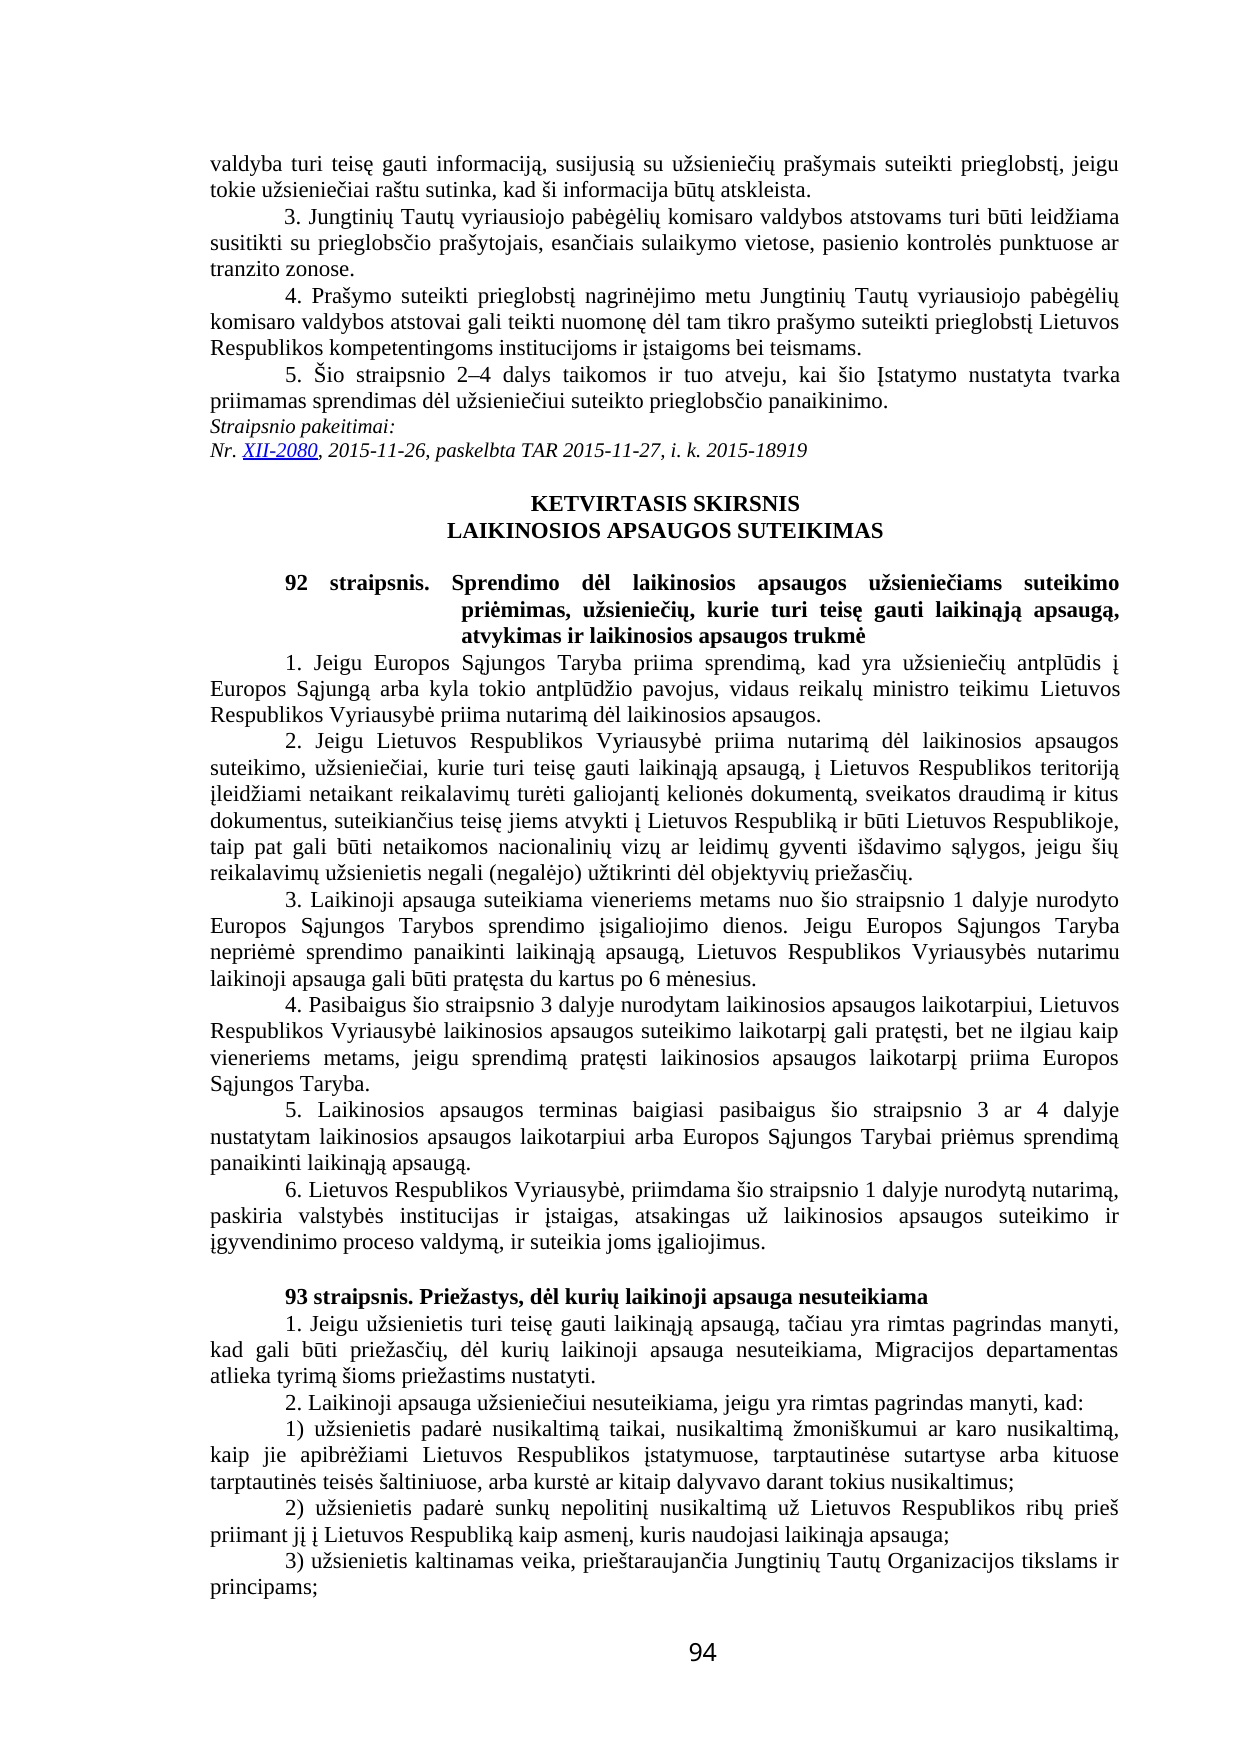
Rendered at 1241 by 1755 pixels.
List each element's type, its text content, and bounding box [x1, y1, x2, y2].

text 3. Laikinoji apsauga suteikiama vieneriems metams nuo šio straipsnio 1 dalyje nurodyto Europos Sąjungos Tarybos sprendimo įsigaliojimo dienos. Jeigu Europos Sąjungos Taryba nepriėmė sprendimo panaikinti laikinąją apsaugą, Lietuvos Respublikos Vyriausybės nutarimu laikinoji apsauga gali būti pratęsta du kartus po 6 mėnesius. [210, 886, 1120, 991]
text 93 straipsnis. Priežastys, dėl kurių laikinoji apsauga nesuteikiama [210, 1283, 1120, 1310]
text 1. Jeigu užsienietis turi teisę gauti laikinąją apsaugą, tačiau yra rimtas pagrindas manyti, kad gali būti priežasčių, dėl kurių laikinoji apsauga nesuteikiama, Migracijos departamentas atlieka tyrimą šioms priežastims nustatyti. [210, 1310, 1120, 1389]
text KETVIRTASIS SKIRSNIS [210, 490, 1120, 517]
text 4. Pasibaigus šio straipsnio 3 dalyje nurodytam laikinosios apsaugos laikotarpiui, Lietuvos Respublikos Vyriausybė laikinosios apsaugos suteikimo laikotarpį gali pratęsti, bet ne ilgiau kaip vieneriems metams, jeigu sprendimą pratęsti laikinosios apsaugos laikotarpį priima Europos Sąjungos Taryba. [210, 991, 1120, 1097]
text valdyba turi teisę gauti informaciją, susijusią su užsieniečių prašymais suteikti prieglobstį, jeigu tokie užsieniečiai raštu sutinka, kad ši informacija būtų atskleista. [210, 150, 1120, 203]
text 2) užsienietis padarė sunkų nepolitinį nusikaltimą už Lietuvos Respublikos ribų prieš priimant jį į Lietuvos Respubliką kaip asmenį, kuris naudojasi laikinąja apsauga; [210, 1494, 1120, 1547]
text 92 straipsnis. Sprendimo dėl laikinosios apsaugos užsieniečiams suteikimo priėmimas, užsieniečių, kurie turi teisę gauti laikinąją apsaugą, atvykimas ir laikinosios apsaugos trukmė [285, 569, 1120, 648]
text 2. Jeigu Lietuvos Respublikos Vyriausybė priima nutarimą dėl laikinosios apsaugos suteikimo, užsieniečiai, kurie turi teisę gauti laikinąją apsaugą, į Lietuvos Respublikos teritoriją įleidžiami netaikant reikalavimų turėti galiojantį kelionės dokumentą, sveikatos draudimą ir kitus dokumentus, suteikiančius teisę jiems atvykti į Lietuvos Respubliką ir būti Lietuvos Respublikoje, taip pat gali būti netaikomos nacionalinių vizų ar leidimų gyventi išdavimo sąlygos, jeigu šių reikalavimų užsienietis negali (negalėjo) užtikrinti dėl objektyvių priežasčių. [210, 728, 1120, 886]
text 3) užsienietis kaltinamas veika, prieštaraujančia Jungtinių Tautų Organizacijos tikslams ir principams; [210, 1547, 1120, 1600]
text 5. Laikinosios apsaugos terminas baigiasi pasibaigus šio straipsnio 3 ar 4 dalyje nustatytam laikinosios apsaugos laikotarpiui arba Europos Sąjungos Tarybai priėmus sprendimą panaikinti laikinąją apsaugą. [210, 1097, 1120, 1176]
text Nr. XII-2080, 2015-11-26, paskelbta TAR 2015-11-27, i. k. 2015-18919 [210, 438, 1120, 462]
text 3. Jungtinių Tautų vyriausiojo pabėgėlių komisaro valdybos atstovams turi būti leidžiama susitikti su prieglobsčio prašytojais, esančiais sulaikymo vietose, pasienio kontrolės punktuose ar tranzito zonose. [210, 203, 1120, 282]
text 6. Lietuvos Respublikos Vyriausybė, priimdama šio straipsnio 1 dalyje nurodytą nutarimą, paskiria valstybės institucijas ir įstaigas, atsakingas už laikinosios apsaugos suteikimo ir įgyvendinimo proceso valdymą, ir suteikia joms įgaliojimus. [210, 1176, 1120, 1255]
text 1. Jeigu Europos Sąjungos Taryba priima sprendimą, kad yra užsieniečių antplūdis į Europos Sąjungą arba kyla tokio antplūdžio pavojus, vidaus reikalų ministro teikimu Lietuvos Respublikos Vyriausybė priima nutarimą dėl laikinosios apsaugos. [210, 648, 1120, 728]
text 4. Prašymo suteikti prieglobstį nagrinėjimo metu Jungtinių Tautų vyriausiojo pabėgėlių komisaro valdybos atstovai gali teikti nuomonę dėl tam tikro prašymo suteikti prieglobstį Lietuvos Respublikos kompetentingoms institucijoms ir įstaigoms bei teismams. [210, 282, 1120, 361]
text 5. Šio straipsnio 2–4 dalys taikomos ir tuo atveju, kai šio Įstatymo nustatyta tvarka priimamas sprendimas dėl užsieniečiui suteikto prieglobsčio panaikinimo. [210, 361, 1120, 413]
text Straipsnio pakeitimai: [210, 413, 1120, 438]
text LAIKINOSIOS APSAUGOS SUTEIKIMAS [210, 517, 1120, 543]
text 2. Laikinoji apsauga užsieniečiui nesuteikiama, jeigu yra rimtas pagrindas manyti, kad: [210, 1389, 1120, 1415]
text 1) užsienietis padarė nusikaltimą taikai, nusikaltimą žmoniškumui ar karo nusikaltimą, kaip jie apibrėžiami Lietuvos Respublikos įstatymuose, tarptautinėse sutartyse arba kituose tarptautinės teisės šaltiniuose, arba kurstė ar kitaip dalyvavo darant tokius nusikaltimus; [210, 1415, 1120, 1494]
